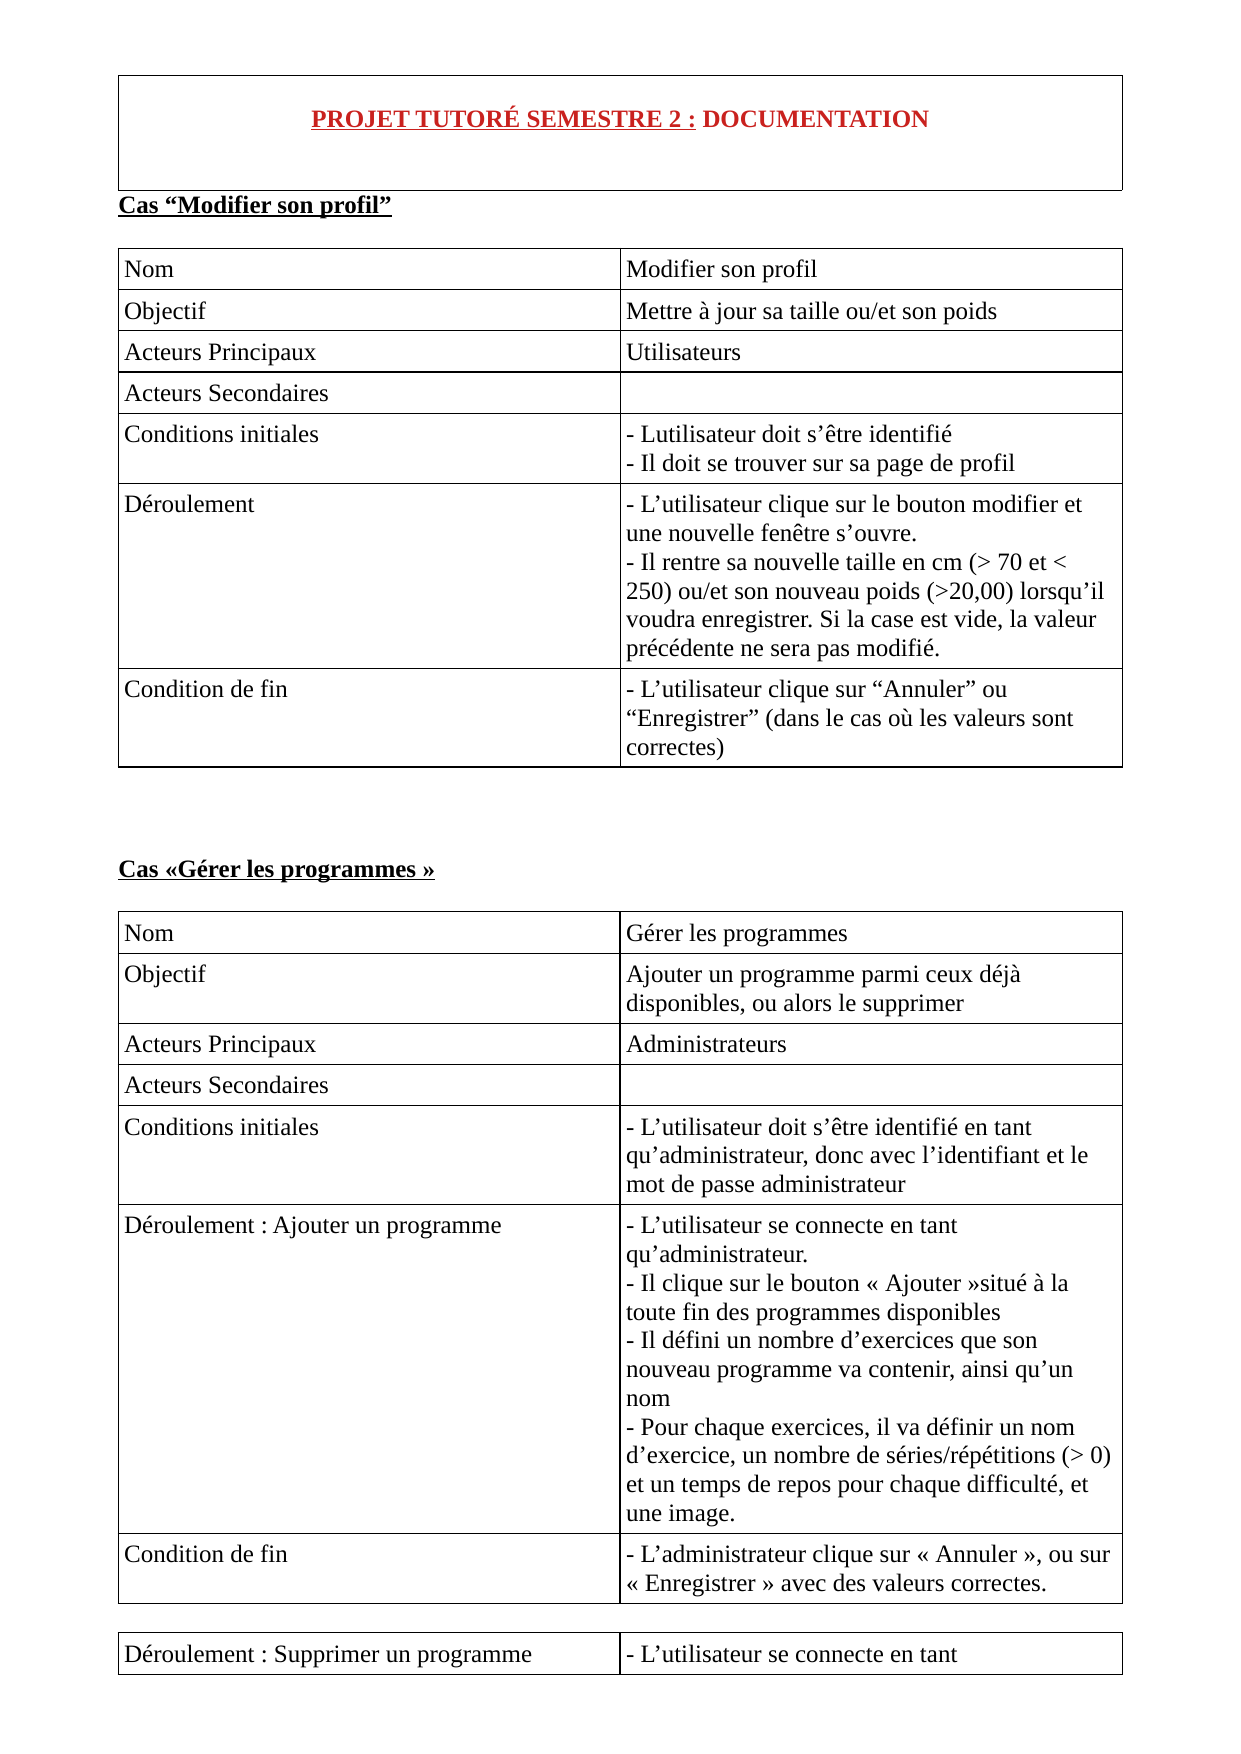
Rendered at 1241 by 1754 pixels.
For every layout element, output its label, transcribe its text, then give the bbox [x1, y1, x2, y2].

table_cell - Lutilisateur doit s’être identifié - Il doit se trouver sur sa page de profil [621, 414, 1122, 483]
table_header Gérer les programmes [621, 912, 1122, 952]
table_cell Mettre à jour sa taille ou/et son poids [621, 290, 1122, 330]
table_header Déroulement : Supprimer un programme [119, 1633, 619, 1673]
table_cell Déroulement : Ajouter un programme [119, 1205, 619, 1532]
table_cell - L’utilisateur clique sur “Annuler” ou “Enregistrer” (dans le cas où les valeurs sont correctes) [621, 669, 1122, 766]
table_cell [621, 373, 1122, 413]
table_cell Administrateurs [621, 1024, 1122, 1064]
table_cell Acteurs Secondaires [119, 1065, 619, 1105]
table_cell Condition de fin [119, 1534, 619, 1602]
table_cell Objectif [119, 954, 619, 1022]
table_header - L’utilisateur se connecte en tant [621, 1633, 1122, 1673]
table_cell - L’utilisateur doit s’être identifié en tant qu’administrateur, donc avec l’identifiant et le mot de passe administrateur [621, 1106, 1122, 1204]
table_cell Acteurs Principaux [119, 331, 620, 371]
table_cell Acteurs Secondaires [119, 373, 620, 413]
text Cas “Modifier son profil” [118, 191, 1122, 219]
table_header Nom [119, 249, 620, 289]
table_cell Déroulement [119, 484, 620, 668]
table_header Nom [119, 912, 619, 952]
text Cas «Gérer les programmes » [118, 854, 1122, 882]
table_cell Ajouter un programme parmi ceux déjà disponibles, ou alors le supprimer [621, 954, 1122, 1022]
table_cell [621, 1065, 1122, 1105]
table_cell - L’administrateur clique sur « Annuler », ou sur « Enregistrer » avec des valeurs correctes. [621, 1534, 1122, 1602]
table_cell - L’utilisateur clique sur le bouton modifier et une nouvelle fenêtre s’ouvre. - Il rentre sa nouvelle taille en cm (> 70 et < 250) ou/et son nouveau poids (>20,00) lorsqu’il voudra enregistrer. Si la case est vide, la valeur précédente ne sera pas modifié. [621, 484, 1122, 668]
table_header Modifier son profil [621, 249, 1122, 289]
table_cell Objectif [119, 290, 620, 330]
table_cell - L’utilisateur se connecte en tant qu’administrateur. - Il clique sur le bouton « Ajouter »situé à la toute fin des programmes disponibles - Il défini un nombre d’exercices que son nouveau programme va contenir, ainsi qu’un nom - Pour chaque exercices, il va définir un nom d’exercice, un nombre de séries/répétitions (> 0) et un temps de repos pour chaque difficulté, et une image. [621, 1205, 1122, 1532]
table_cell Conditions initiales [119, 1106, 619, 1204]
table_cell Conditions initiales [119, 414, 620, 483]
table_cell Utilisateurs [621, 331, 1122, 371]
table_cell Condition de fin [119, 669, 620, 766]
table_cell Acteurs Principaux [119, 1024, 619, 1064]
